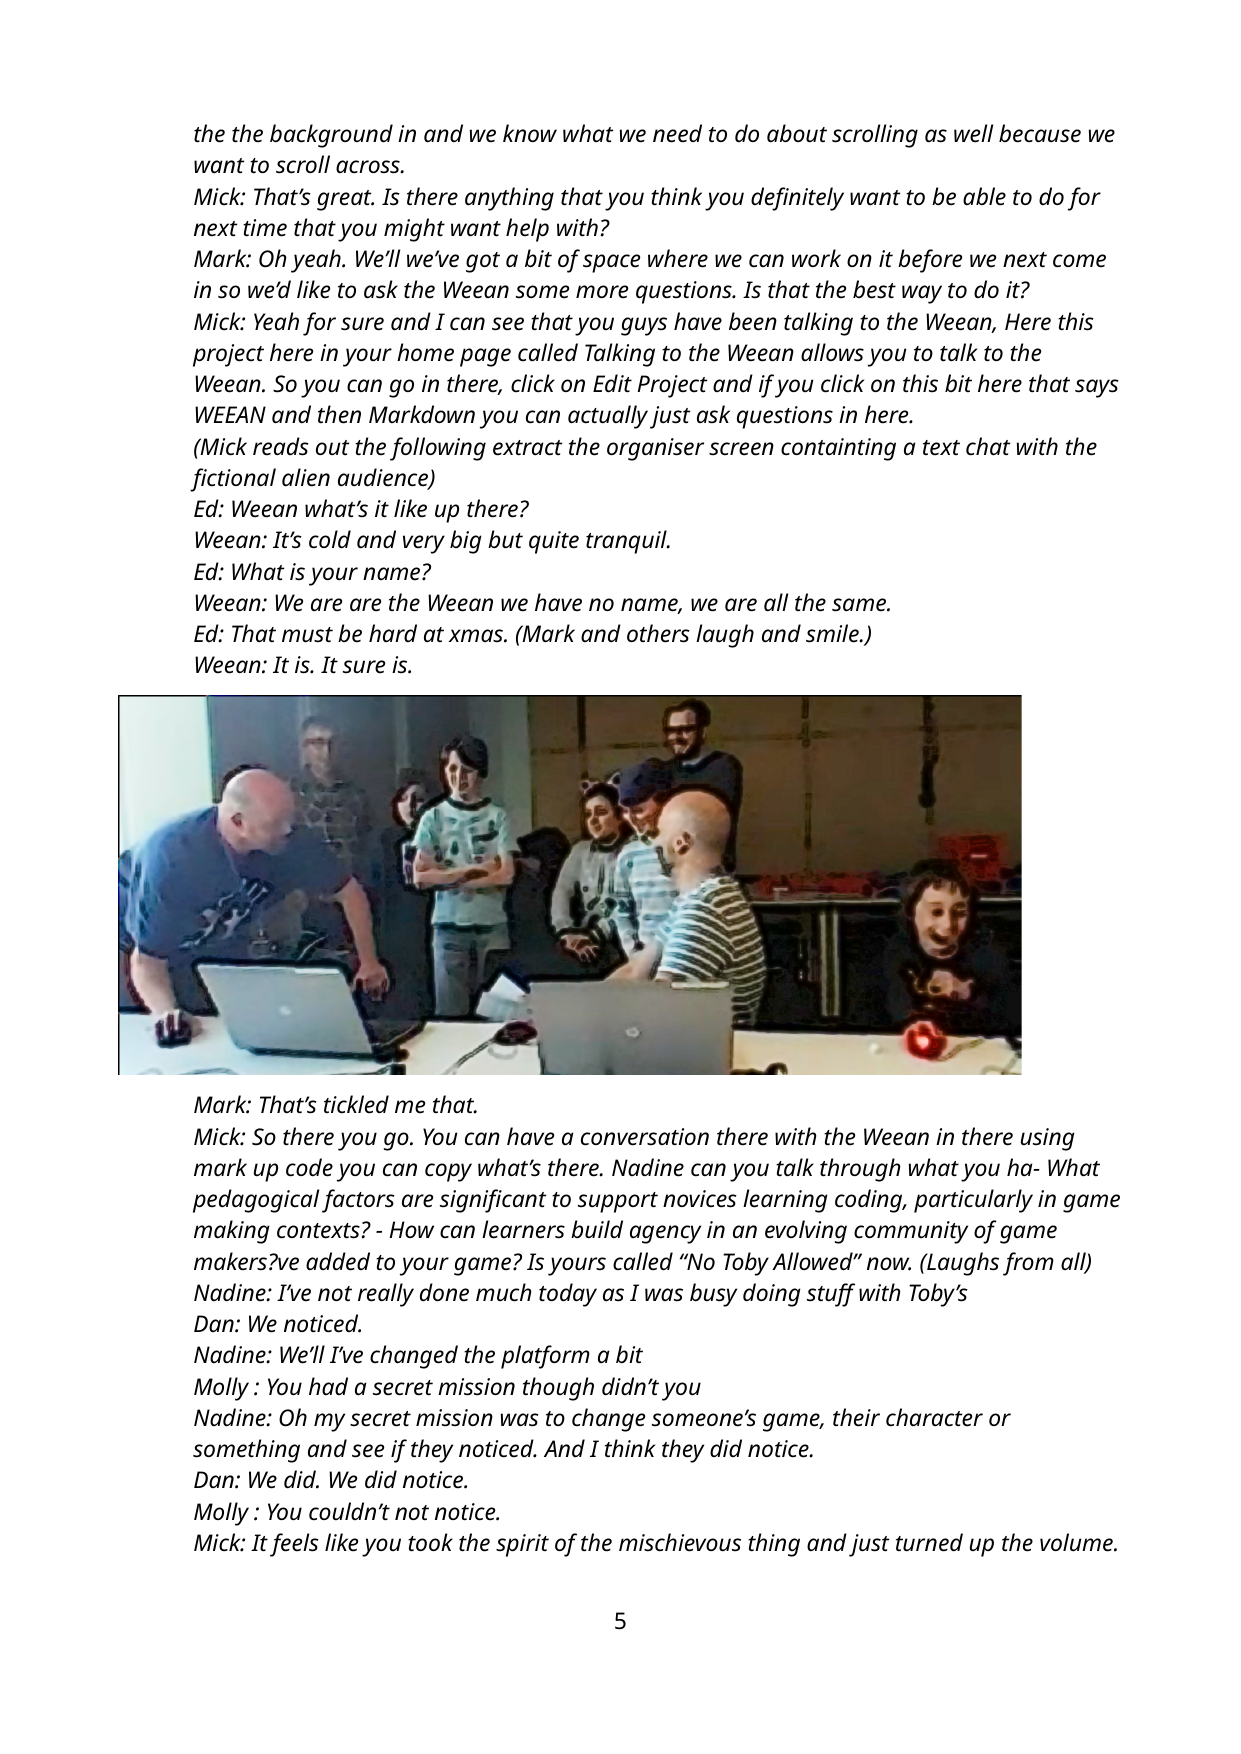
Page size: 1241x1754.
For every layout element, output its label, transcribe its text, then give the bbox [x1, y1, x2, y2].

text Dan: We did. We did notice. [193, 1464, 1122, 1495]
text Mick: That’s great. Is there anything that you think you definitely want to be able to do for next time that you might want help with? [193, 181, 1122, 243]
text Weean: It’s cold and very big but quite tranquil. [193, 524, 1122, 556]
text Mick: So there you go. You can have a conversation there with the Weean in there using mark up code you can copy what’s there. Nadine can you talk through what you ha- What pedagogical factors are significant to support novices learning coding, particularly in game making contexts? - How can learners build agency in an evolving community of game makers?ve added to your game? Is yours called “No Toby Allowed” now. (Laughs from all) [193, 1120, 1122, 1277]
text Mick: Yeah for sure and I can see that you guys have been talking to the Weean, Here this project here in your home page called Talking to the Weean allows you to talk to the Weean. So you can go in there, click on Edit Project and if you click on this bit here that says WEEAN and then Markdown you can actually just ask questions in here. [193, 306, 1122, 431]
text Nadine: I’ve not really done much today as I was busy doing stuff with Toby’s [193, 1277, 1122, 1308]
text (Mick reads out the following extract the organiser screen containting a text chat with the fictional alien audience) [193, 431, 1122, 493]
text Mark: That’s tickled me that. [193, 1089, 1122, 1120]
text Ed: What is your name? [193, 556, 1122, 587]
text Molly : You had a secret mission though didn’t you [193, 1370, 1122, 1402]
text Nadine: Oh my secret mission was to change someone’s game, their character or something and see if they noticed. And I think they did notice. [193, 1402, 1122, 1464]
text Mark: Oh yeah. We’ll we’ve got a bit of space where we can work on it before we next come in so we’d like to ask the Weean some more questions. Is that the best way to do it? [193, 243, 1122, 306]
picture [118, 695, 1022, 1075]
text Ed: Weean what’s it like up there? [193, 493, 1122, 524]
text Weean: It is. It sure is. [193, 649, 1122, 681]
text Weean: We are are the Weean we have no name, we are all the same. [193, 587, 1122, 618]
text Mick: It feels like you took the spirit of the mischievous thing and just turned up the volume. [193, 1527, 1122, 1558]
text the the background in and we know what we need to do about scrolling as well because we want to scroll across. [193, 118, 1122, 181]
text Molly : You couldn’t not notice. [193, 1495, 1122, 1527]
text Nadine: We’ll I’ve changed the platform a bit [193, 1339, 1122, 1370]
text Ed: That must be hard at xmas. (Mark and others laugh and smile.) [193, 618, 1122, 649]
text Dan: We noticed. [193, 1308, 1122, 1339]
